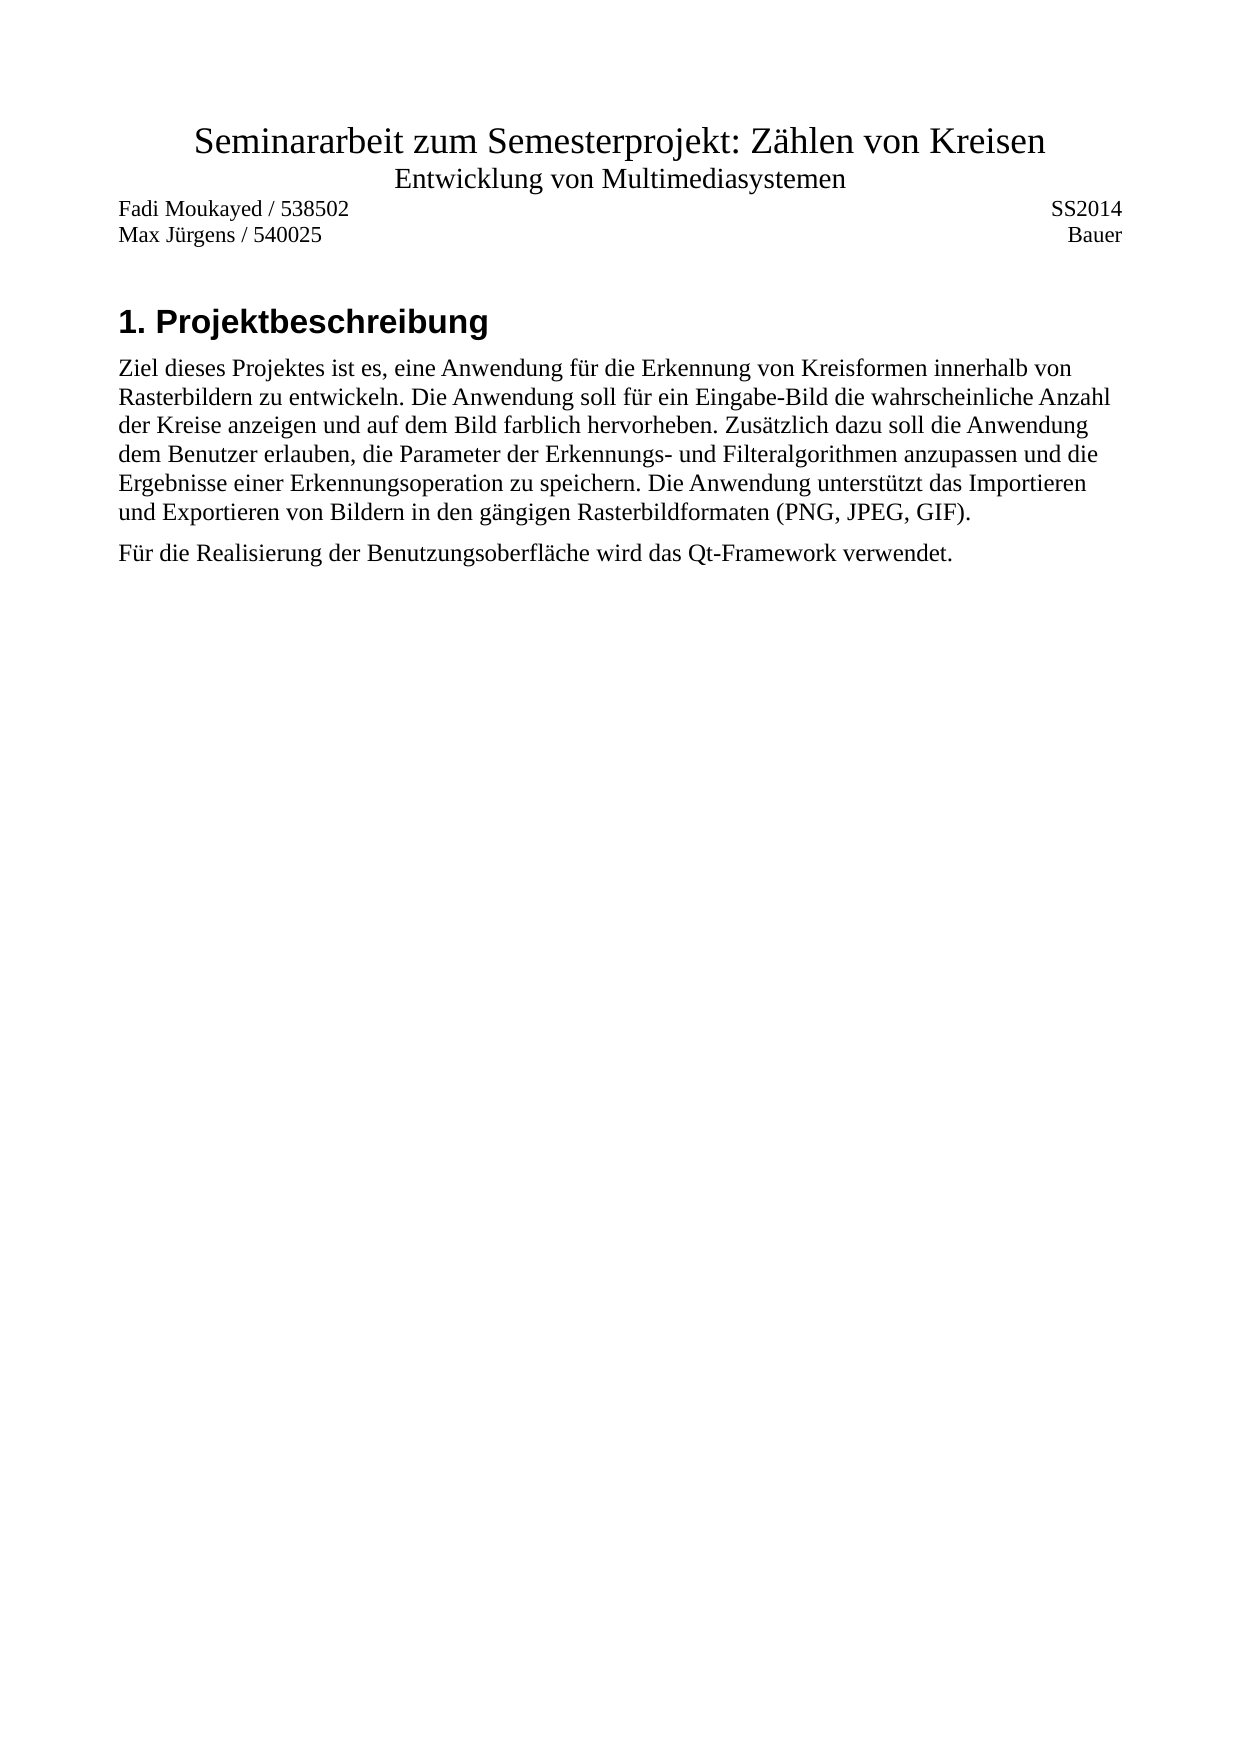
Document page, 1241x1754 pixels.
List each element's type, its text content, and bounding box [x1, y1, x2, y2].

subtitle 1. Projektbeschreibung [118, 302, 1122, 341]
text Für die Realisierung der Benutzungsoberfläche wird das Qt-Framework verwendet. [118, 538, 1122, 567]
text Ziel dieses Projektes ist es, eine Anwendung für die Erkennung von Kreisformen innerhalb von Rasterbildern zu entwickeln. Die Anwendung soll für ein Eingabe-Bild die wahrscheinliche Anzahl der Kreise anzeigen und auf dem Bild farblich hervorheben. Zusätzlich dazu soll die Anwendung dem Benutzer erlauben, die Parameter der Erkennungs- und Filteralgorithmen anzupassen und die Ergebnisse einer Erkennungsoperation zu speichern. Die Anwendung unterstützt das Importieren und Exportieren von Bildern in den gängigen Rasterbildformaten (PNG, JPEG, GIF). [118, 353, 1122, 526]
